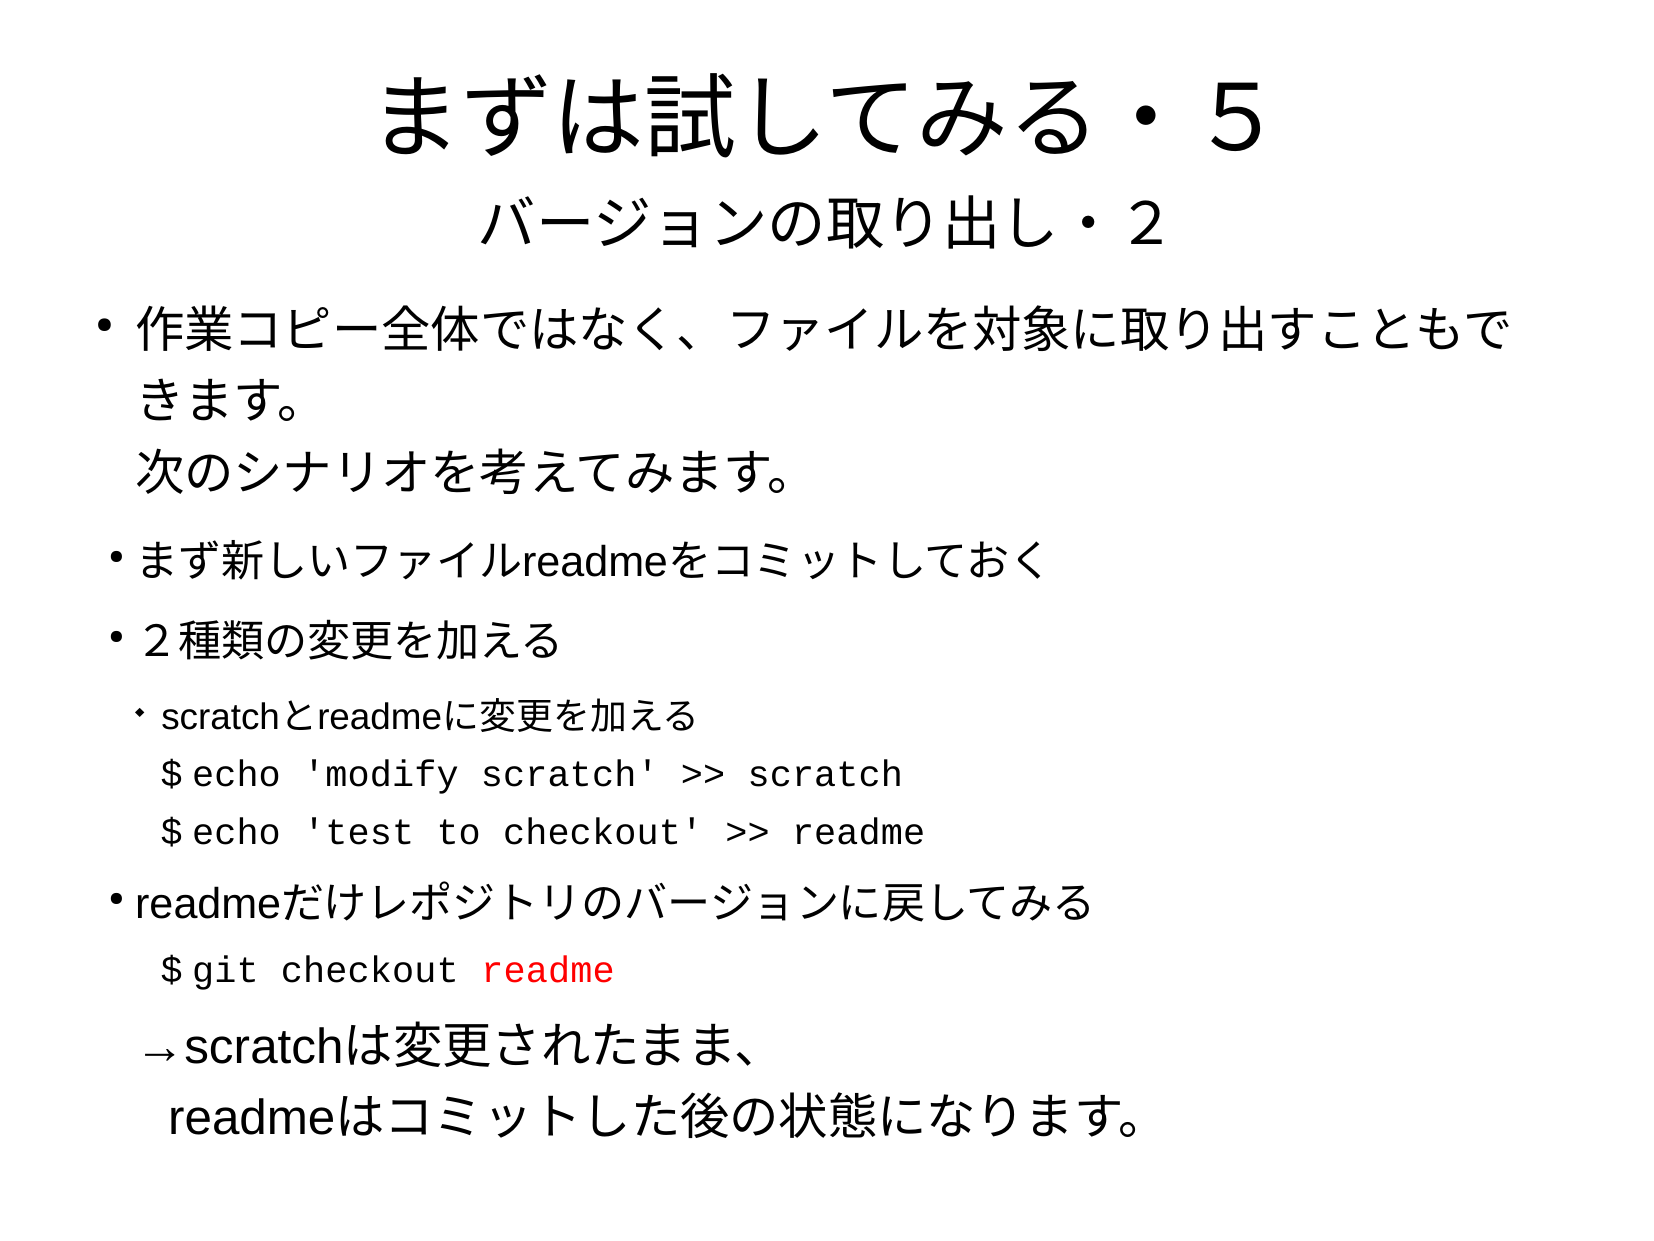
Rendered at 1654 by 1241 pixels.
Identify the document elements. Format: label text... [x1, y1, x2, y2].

title まずは試してみる・５ バージョンの取り出し・２ [82, 49, 1571, 257]
list 作業コピー全体ではなく、ファイルを対象に取り出すこともできます。 次のシナリオを考えてみます。 まず新しいファイルreadmeをコミットしておく ２種類の変更を加える scratchとreadmeに変更を加える $ echo 'modify scratch' >> scratch $ echo 'test to checkout' >> readme readmeだけレポジトリのバージョンに戻してみる $ git checkout readme →scratchは変更されたまま、 readmeはコミットした後の状態になります。 [82, 290, 1538, 1158]
